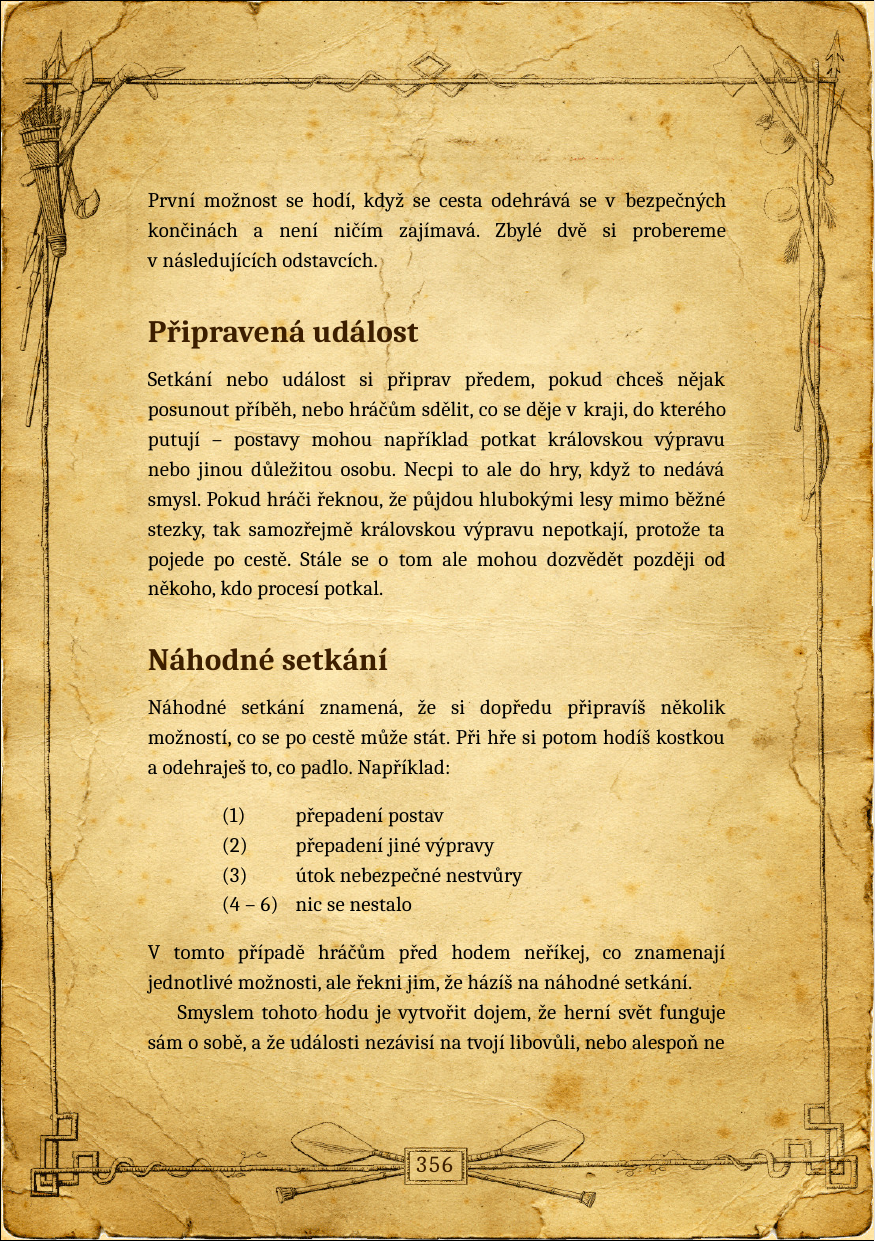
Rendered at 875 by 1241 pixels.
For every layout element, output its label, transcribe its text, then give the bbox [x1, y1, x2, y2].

text Náhodné setkání znamená, že si dopředu připravíš několik možností, co se po cestě může stát. Při hře si potom hodíš kostkou a⁠ odehraješ to, co padlo. Například: [148, 696, 726, 780]
text Setkání nebo událost si připrav předem, pokud chceš nějak posunout příběh, nebo hráčům sdělit, co se děje v⁠ kraji, do kterého putují – postavy mohou například potkat královskou výpravu nebo jinou důležitou osobu. Necpi to ale do hry, když to nedává smysl. Pokud hráči řeknou, že půjdou hlubokými lesy mimo běžné stezky, tak samozřejmě královskou výpravu nepotkají, protože ta pojede po cestě. Stále se o⁠ tom ale mohou dozvědět později od někoho, kdo procesí potkal. [148, 368, 726, 601]
subtitle Připravená událost [148, 314, 726, 350]
text První možnost se hodí, když se cesta odehrává se v⁠ bezpečných končinách a⁠ není ničím zajímavá. Zbylé dvě si probereme v⁠ následujících odstavcích. [148, 189, 726, 273]
picture [1, 1, 874, 1240]
subtitle Náhodné setkání [148, 642, 726, 678]
text V⁠ tomto případě hráčům před hodem neříkej, co znamenají jednotlivé možnosti, ale řekni jim, že házíš na náhodné setkání. Smyslem tohoto hodu je vytvořit dojem, že herní svět funguje sám o⁠ sobě, a⁠ že události nezávisí na tvojí libovůli, nebo alespoň ne [148, 941, 726, 1054]
text (1) přepadení postav (2) přepadení jiné výpravy (3) útok nebezpečné nestvůry (4 – 6) nic se nestalo [222, 803, 726, 917]
